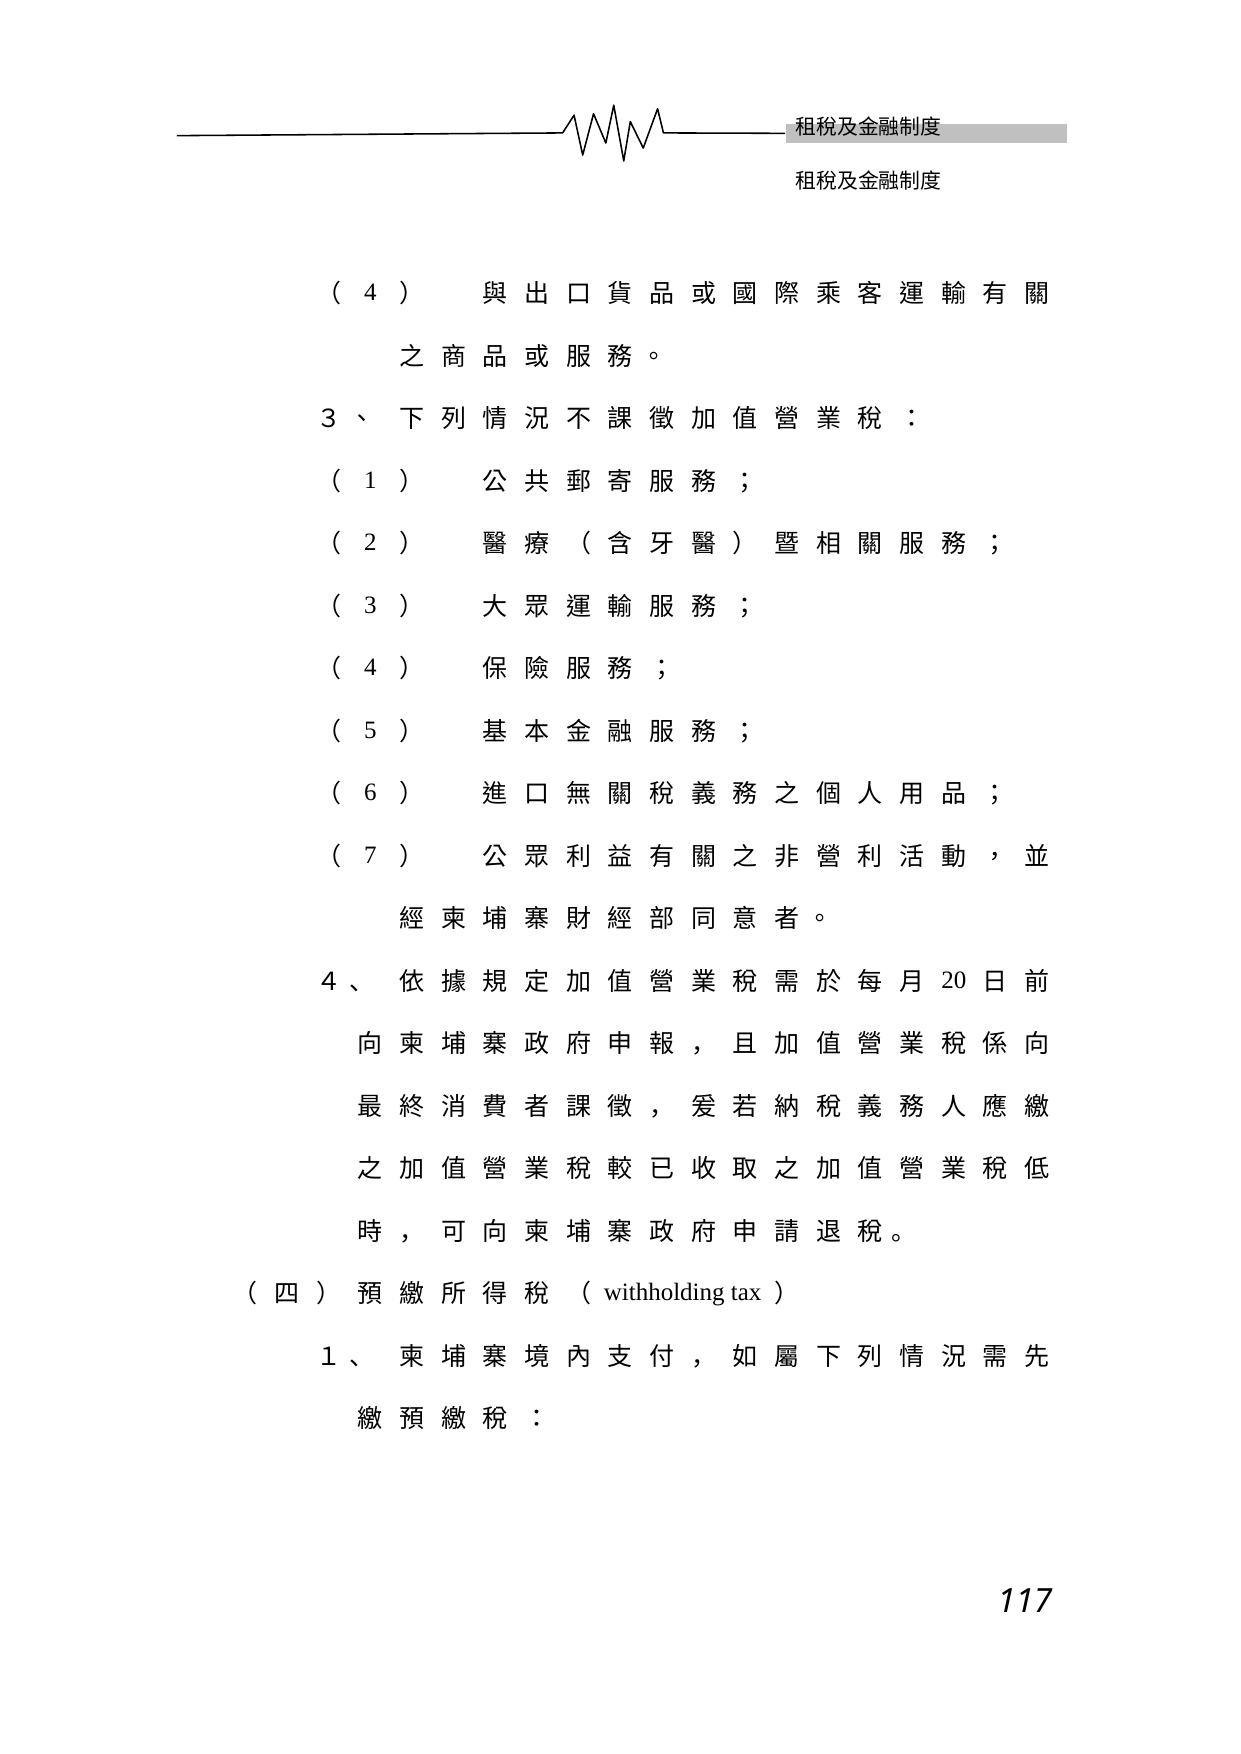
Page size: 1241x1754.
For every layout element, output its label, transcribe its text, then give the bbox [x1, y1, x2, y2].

text （7） 公眾利益有關之非營利活動，並經柬埔寨財經部同意者。 [306, 813, 1058, 938]
text ３、下列情況不課徵加值營業稅： [281, 375, 1058, 438]
text （3） 大眾運輸服務； [306, 563, 1058, 625]
text （1） 公共郵寄服務； [306, 438, 1058, 500]
text １、柬埔寨境內支付，如屬下列情況需先繳預繳稅： [281, 1313, 1058, 1438]
text （4） 與出口貨品或國際乘客運輸有關之商品或服務。 [306, 250, 1058, 375]
text （5） 基本金融服務； [306, 688, 1058, 750]
text （4） 保險服務； [306, 625, 1058, 688]
text （2） 醫療（含牙醫）暨相關服務； [306, 500, 1058, 563]
text ４、依據規定加值營業稅需於每月20日前向柬埔寨政府申報，且加值營業稅係向最終消費者課徵，爰若納稅義務人應繳之加值營業稅較已收取之加值營業稅低時，可向柬埔寨政府申請退稅。 [281, 938, 1058, 1250]
text （6） 進口無關稅義務之個人用品； [306, 750, 1058, 813]
text （四）預繳所得稅（withholding tax） [207, 1250, 1058, 1313]
